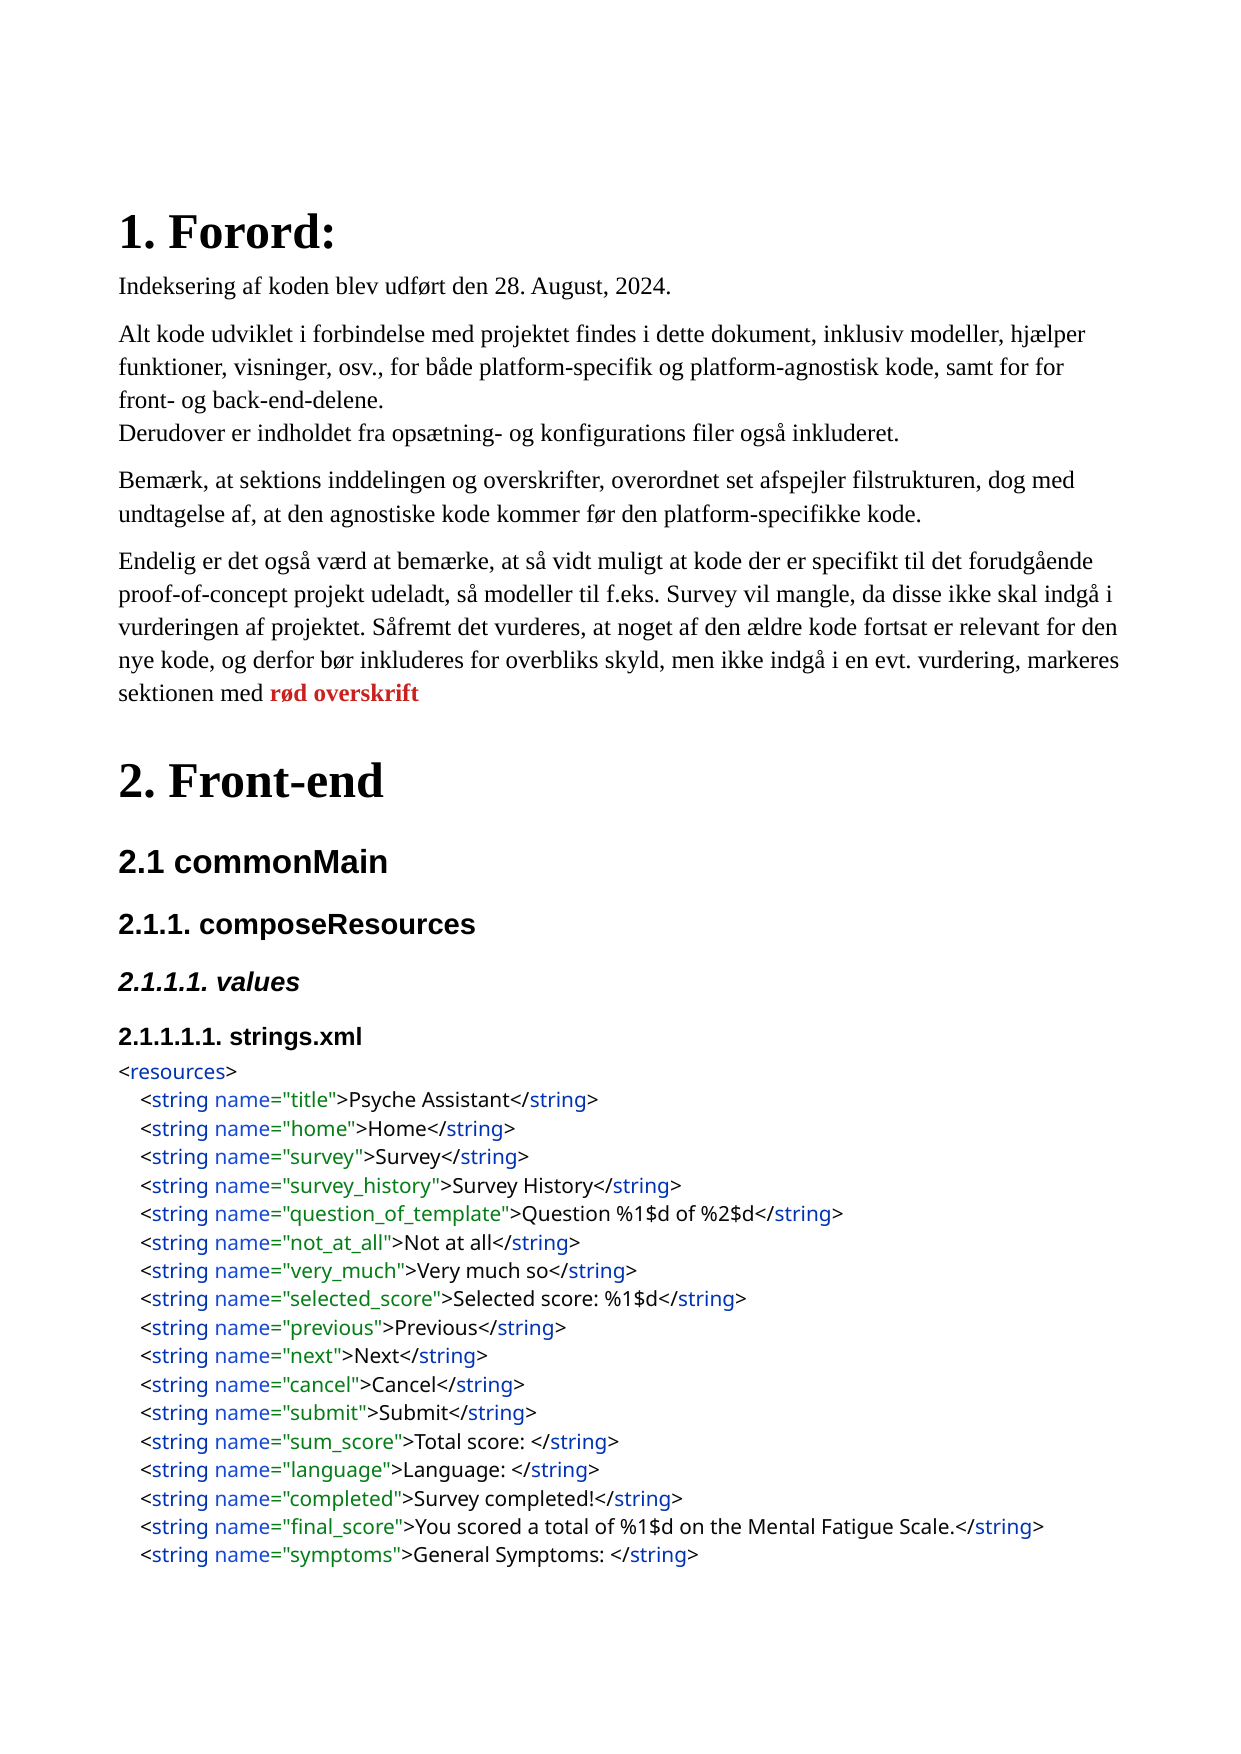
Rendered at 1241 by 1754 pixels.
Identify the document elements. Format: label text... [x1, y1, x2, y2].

subtitle 2.1 commonMain [118, 842, 1122, 880]
text Alt kode udviklet i forbindelse med projektet findes i dette dokument, inklusiv modeller, hjælper funktioner, visninger, osv., for både platform-specifik og platform-agnostisk kode, samt for for front- og back-end-delene. Derudover er indholdet fra opsætning- og konfigurations filer også inkluderet. [118, 319, 1122, 447]
subtitle 1. Forord: [118, 201, 1122, 259]
text Bemærk, at sektions inddelingen og overskrifter, overordnet set afspejler filstrukturen, dog med undtagelse af, at den agnostiske kode kommer før den platform-specifikke kode. [118, 466, 1122, 527]
subtitle 2. Front-end [118, 751, 1122, 808]
subtitle 2.1.1.1.1. strings.xml [118, 1022, 1122, 1051]
subtitle 2.1.1.1. values [118, 966, 1122, 997]
text <resources> <string name="title">Psyche Assistant</string> <string name="home">Home</string> <string name="survey">Survey</string> <string name="survey_history">Survey History</string> <string name="question_of_template">Question %1$d of %2$d</string> <string name="not_at_all">Not at all</string> <string name="very_much">Very much so</string> <string name="selected_score">Selected score: %1$d</string> <string name="previous">Previous</string> <string name="next">Next</string> <string name="cancel">Cancel</string> <string name="submit">Submit</string> <string name="sum_score">Total score: </string> <string name="language">Language: </string> <string name="completed">Survey completed!</string> <string name="final_score">You scored a total of %1$d on the Mental Fatigue Scale.</string> <string name="symptoms">General Symptoms: </string> [118, 1057, 1122, 1569]
text Indeksering af koden blev udført den 28. August, 2024. [118, 271, 1122, 300]
text Endelig er det også værd at bemærke, at så vidt muligt at kode der er specifikt til det forudgående proof-of-concept projekt udeladt, så modeller til f.eks. Survey vil mangle, da disse ikke skal indgå i vurderingen af projektet. Såfremt det vurderes, at noget af den ældre kode fortsat er relevant for den nye kode, og derfor bør inkluderes for overbliks skyld, men ikke indgå i en evt. vurdering, markeres sektionen med rød overskrift [118, 546, 1122, 707]
subtitle 2.1.1. composeResources [118, 907, 1122, 941]
